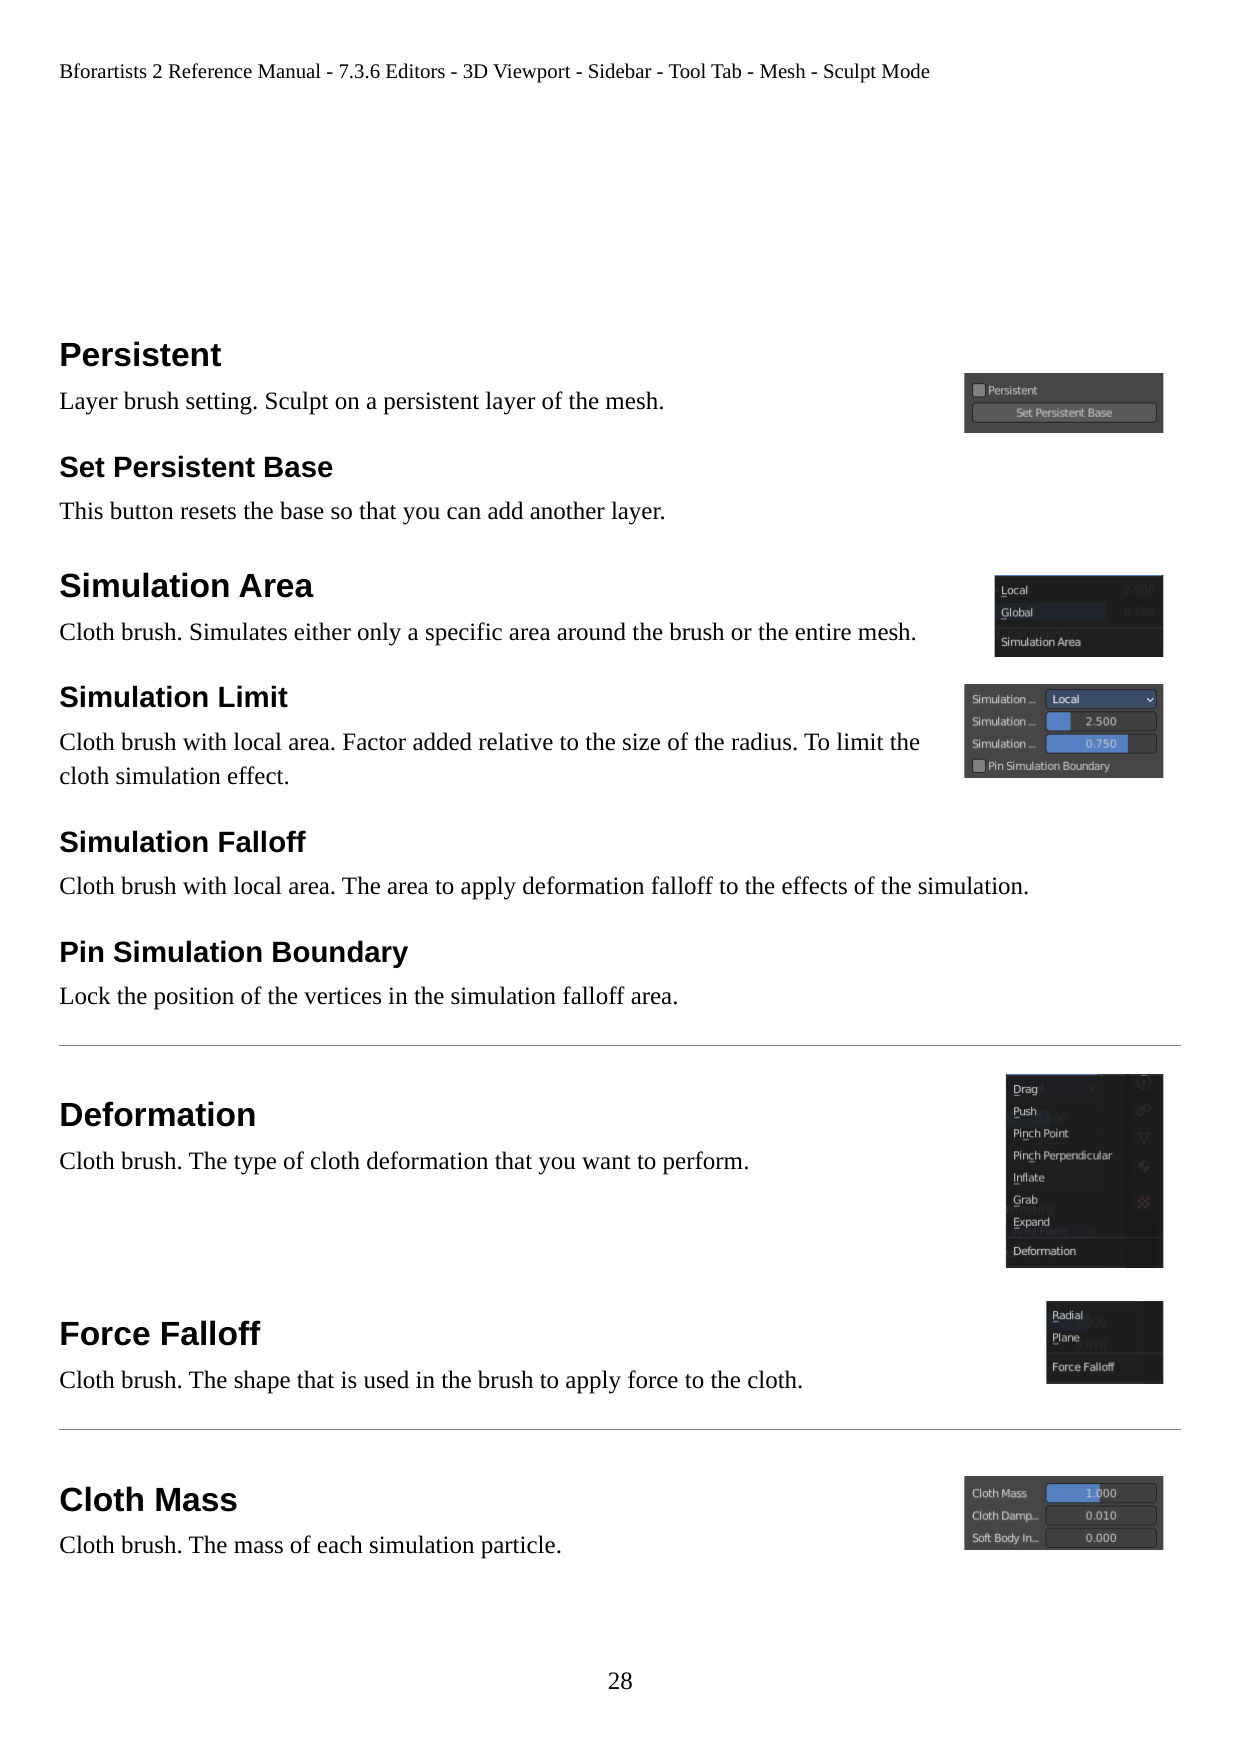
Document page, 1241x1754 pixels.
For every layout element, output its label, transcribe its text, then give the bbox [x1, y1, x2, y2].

picture [1005, 1074, 1164, 1268]
text Cloth brush with local area. Factor added relative to the size of the radius. To limit the cloth simulation effect. [59, 727, 1181, 790]
picture [1046, 1301, 1164, 1384]
text Cloth brush with local area. The area to apply deformation falloff to the effects of the simulation. [59, 871, 1181, 900]
subtitle Persistent [59, 335, 1181, 373]
picture [994, 575, 1164, 657]
subtitle [1164, 1479, 1181, 1518]
text Lock the position of the vertices in the simulation falloff area. [59, 981, 1181, 1010]
picture [964, 373, 1164, 433]
text Cloth brush. The shape that is used in the brush to apply force to the cloth. [59, 1365, 1181, 1394]
subtitle Force Falloff [59, 1314, 1046, 1353]
subtitle Cloth Mass [59, 1479, 964, 1518]
subtitle [1164, 1314, 1181, 1353]
subtitle Pin Simulation Boundary [59, 935, 1181, 968]
subtitle [1164, 1095, 1181, 1134]
subtitle Set Persistent Base [59, 449, 1181, 483]
picture [964, 1476, 1164, 1550]
subtitle Simulation Falloff [59, 825, 1181, 858]
text This button resets the base so that you can add another layer. [59, 496, 1181, 524]
text Cloth brush. Simulates either only a specific area around the brush or the entire mesh. [59, 617, 994, 646]
subtitle Simulation Limit [59, 680, 1181, 714]
text Cloth brush. The type of cloth deformation that you want to perform. [59, 1146, 1005, 1175]
text Layer brush setting. Sculpt on a persistent layer of the mesh. [59, 386, 964, 414]
text Cloth brush. The mass of each simulation particle. [59, 1531, 1181, 1559]
subtitle Deformation [59, 1095, 1005, 1134]
picture [964, 684, 1164, 778]
subtitle Simulation Area [59, 566, 1181, 604]
